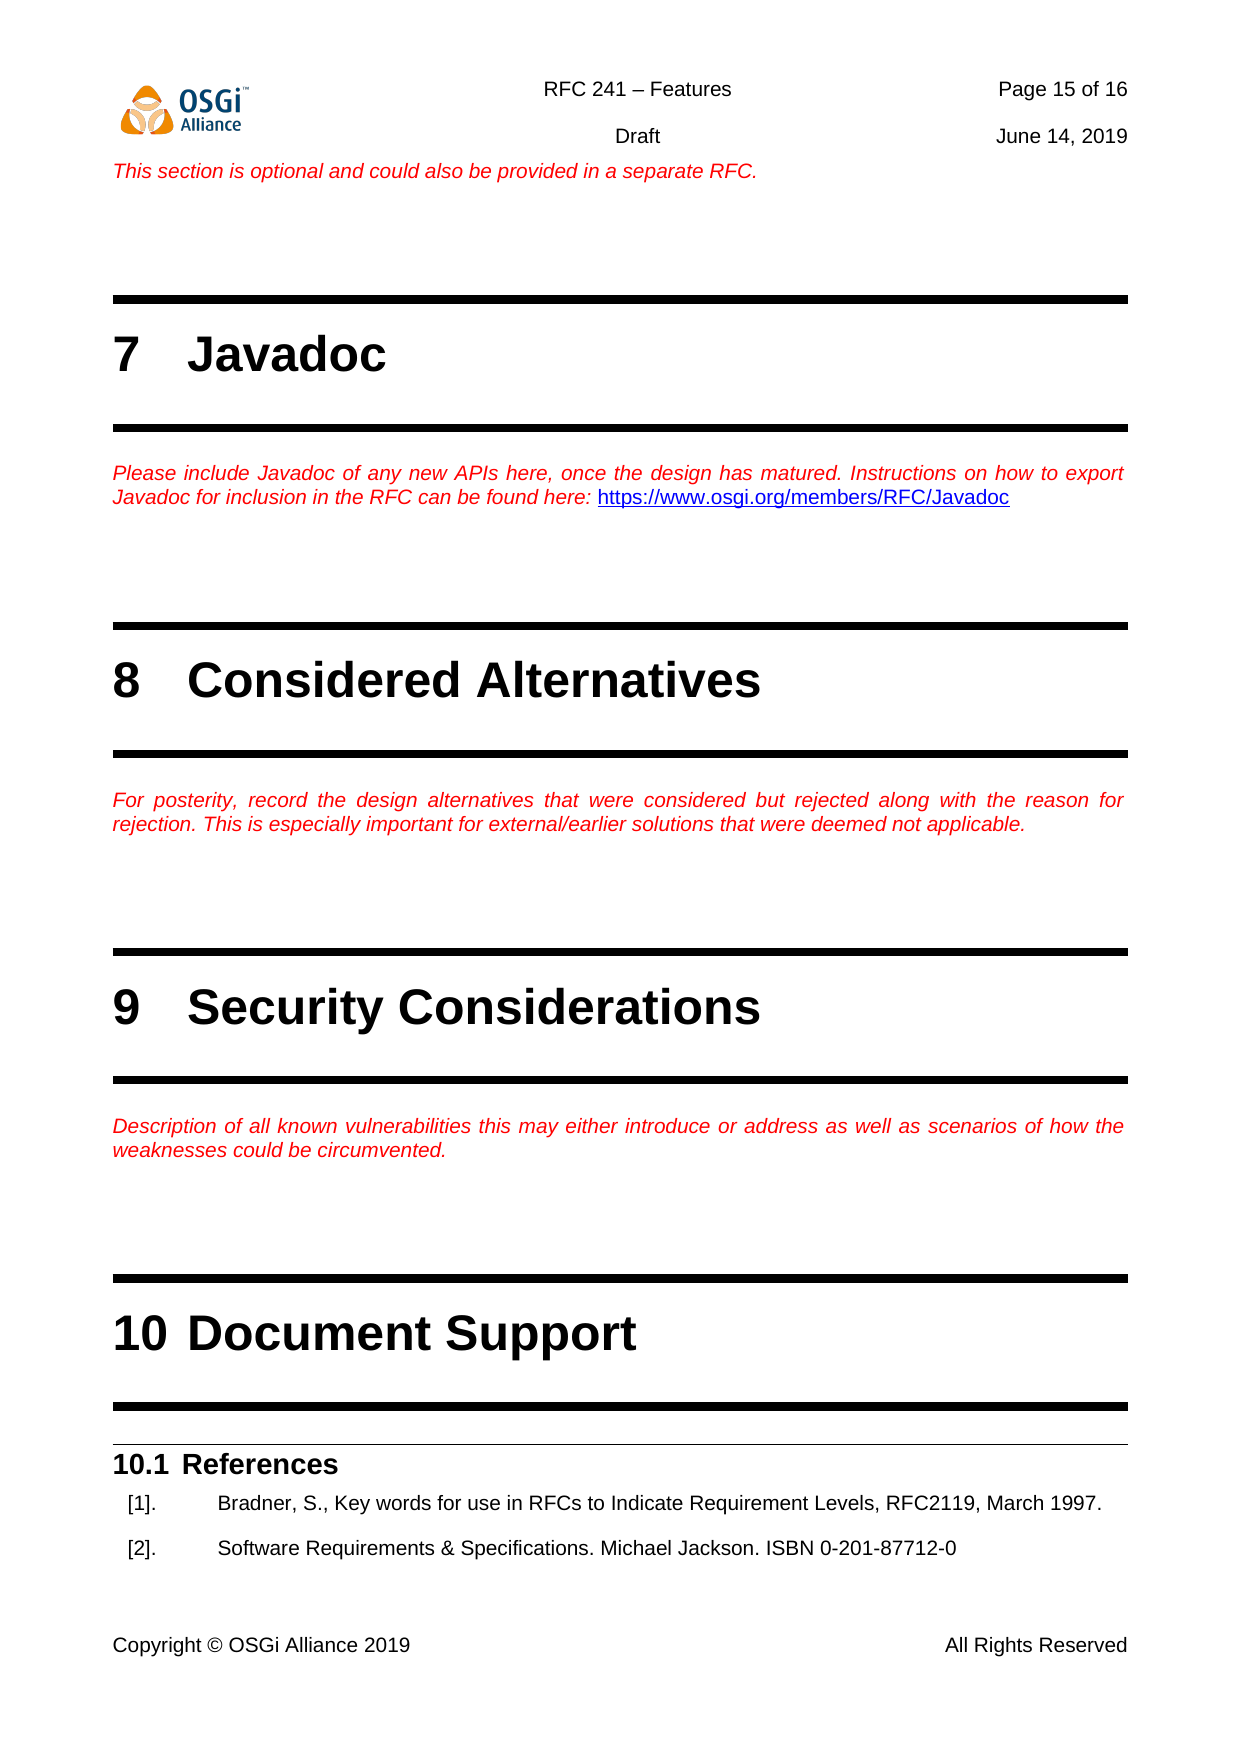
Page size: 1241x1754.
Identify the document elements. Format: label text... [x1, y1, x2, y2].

picture [113, 78, 257, 142]
text Description of all known vulnerabilities this may either introduce or address as well as scenarios of how the weaknesses could be circumvented. [112, 1114, 1128, 1162]
text Please include Javadoc of any new APIs here, once the design has matured. Instructions on how to export Javadoc for inclusion in the RFC can be found here: https://www.osgi.org/members/RFC/Javadoc [112, 461, 1128, 509]
subtitle Considered Alternatives [112, 623, 1128, 758]
subtitle Document Support [112, 1275, 1128, 1411]
list Software Requirements & Specifications. Michael Jackson. ISBN 0-201-87712-0 [127, 1536, 1128, 1560]
text This section is optional and could also be provided in a separate RFC. [112, 159, 1128, 183]
text For posterity, record the design alternatives that were considered but rejected along with the reason for rejection. This is especially important for external/earlier solutions that were deemed not applicable. [112, 787, 1128, 835]
subtitle References [112, 1445, 1128, 1481]
subtitle Security Considerations [112, 949, 1128, 1084]
list Bradner, S., Key words for use in RFCs to Indicate Requirement Levels, RFC2119, March 1997. [127, 1491, 1128, 1515]
subtitle Javadoc [112, 296, 1128, 432]
